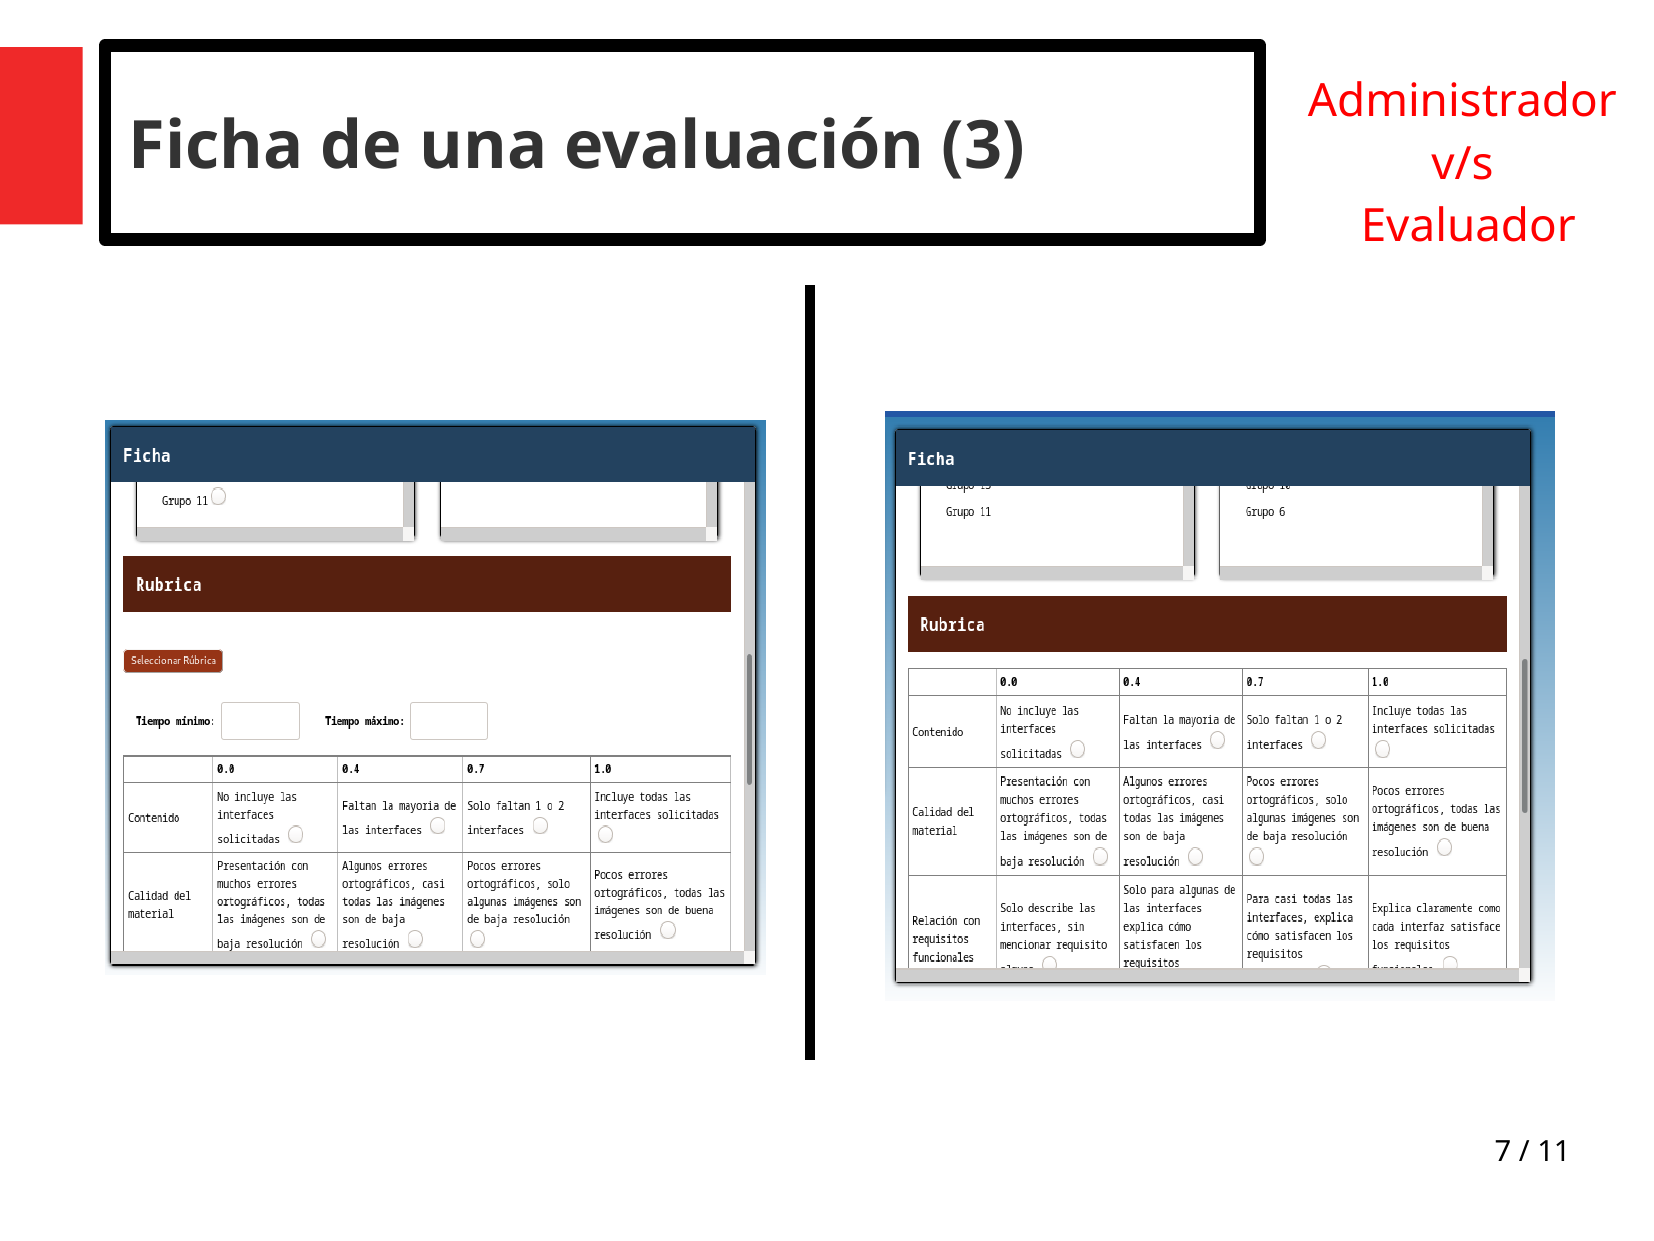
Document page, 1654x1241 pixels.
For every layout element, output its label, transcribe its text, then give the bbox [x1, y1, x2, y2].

text_box Administrador v/s Evaluador [1266, 60, 1654, 241]
picture [105, 420, 766, 976]
picture [885, 411, 1555, 1001]
title Ficha de una evaluación (3) [105, 45, 1261, 240]
